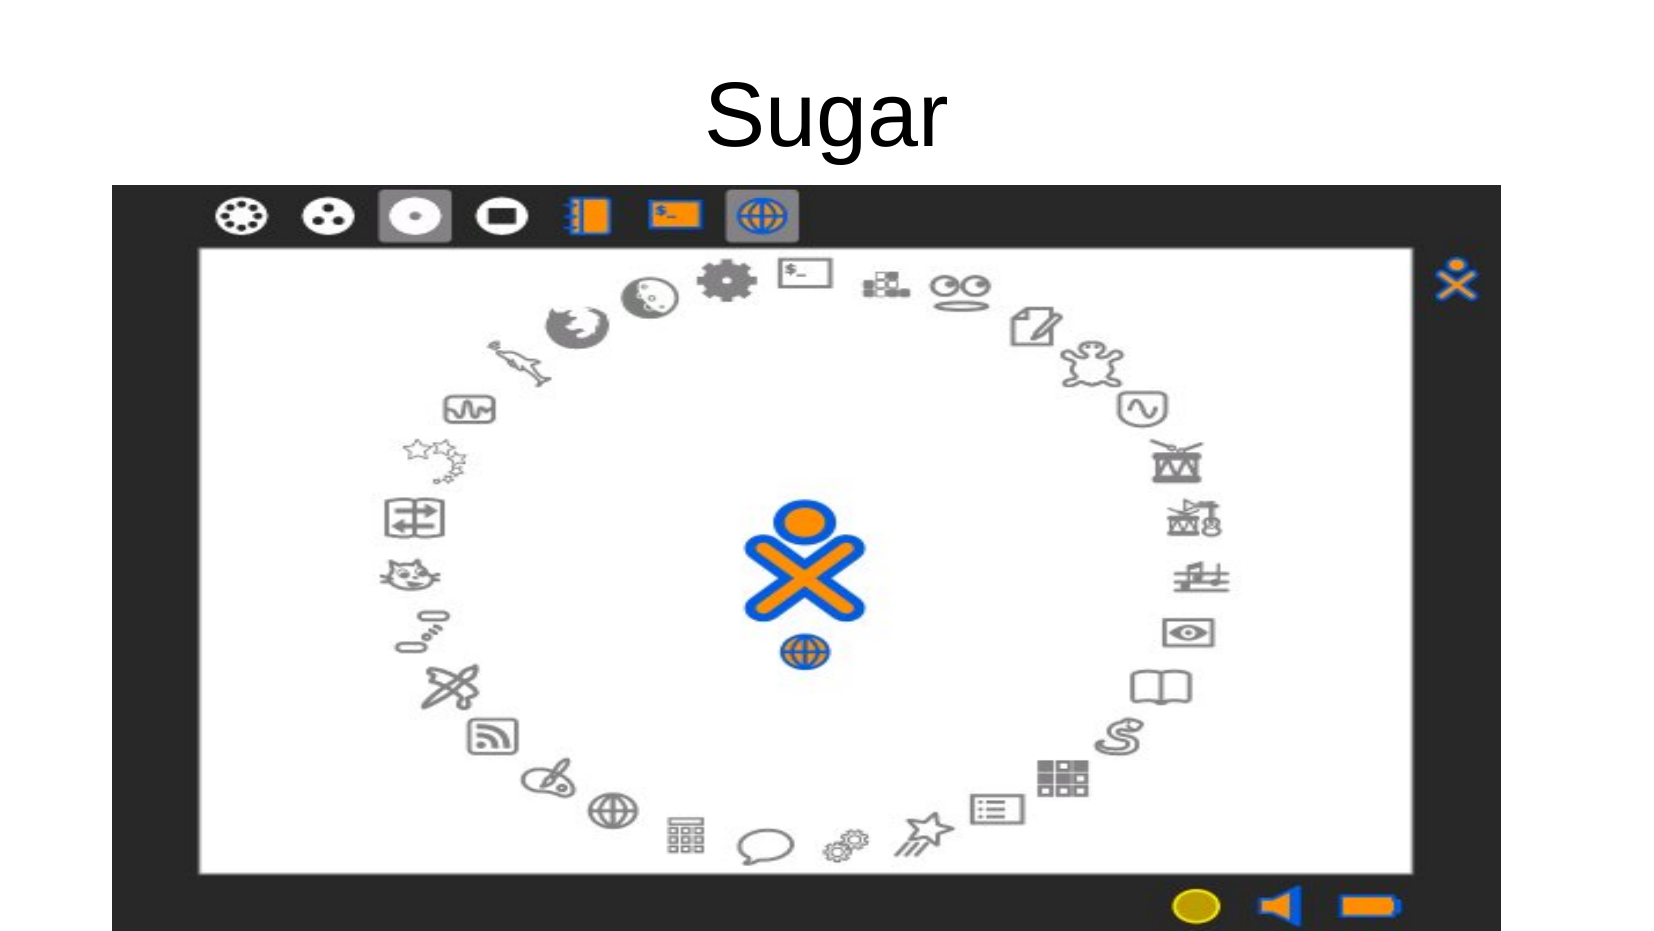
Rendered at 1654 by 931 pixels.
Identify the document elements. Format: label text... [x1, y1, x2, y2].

title Sugar [82, 37, 1571, 193]
picture [112, 185, 1501, 931]
